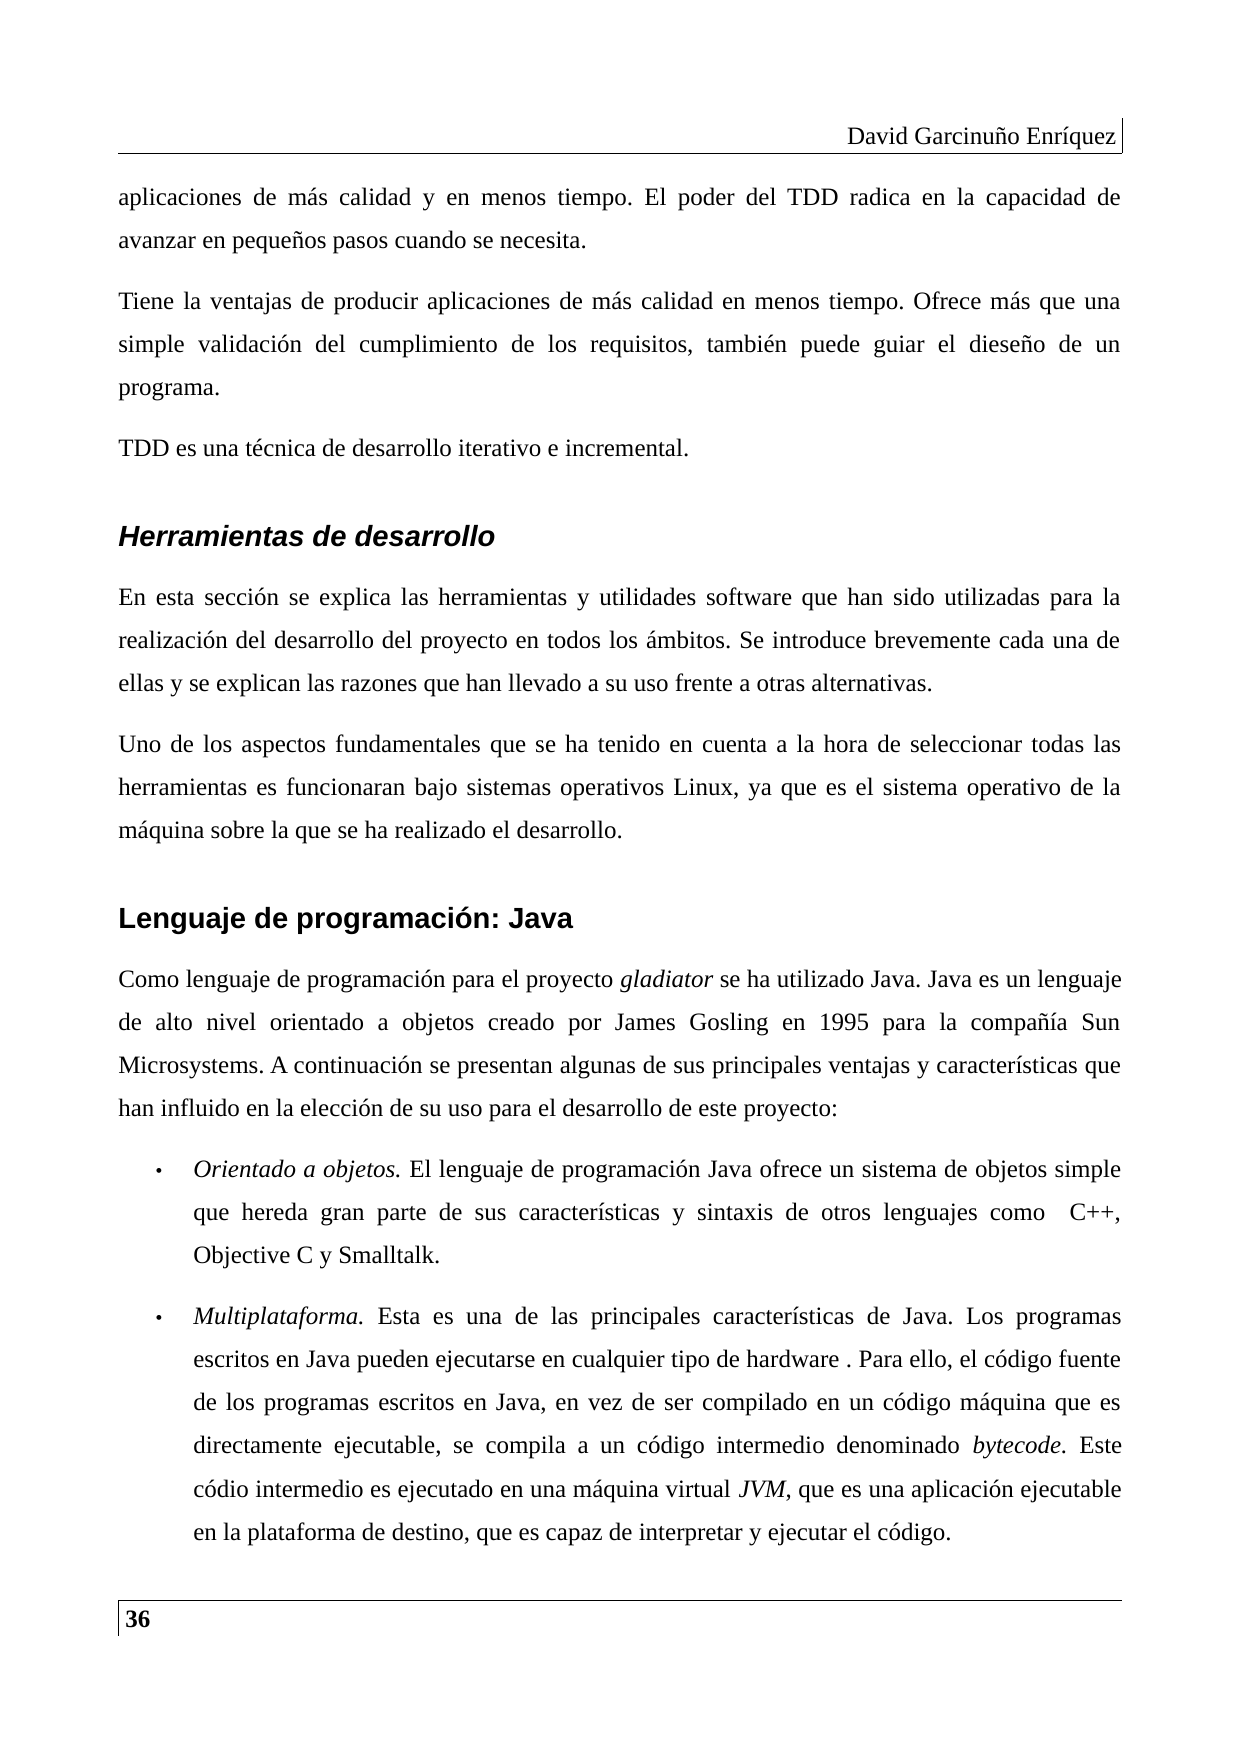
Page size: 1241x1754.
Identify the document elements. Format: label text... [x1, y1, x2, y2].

list Multiplataforma. Esta es una de las principales características de Java. Los programas escritos en Java pueden ejecutarse en cualquier tipo de hardware . Para ello, el código fuente de los programas escritos en Java, en vez de ser compilado en un código máquina que es directamente ejecutable, se compila a un código intermedio denominado bytecode. Este códio intermedio es ejecutado en una máquina virtual JVM, que es una aplicación ejecutable en la plataforma de destino, que es capaz de interpretar y ejecutar el código. [156, 1301, 1122, 1546]
text Tiene la ventajas de producir aplicaciones de más calidad en menos tiempo. Ofrece más que una simple validación del cumplimiento de los requisitos, también puede guiar el dieseño de un programa. [118, 286, 1122, 401]
text Uno de los aspectos fundamentales que se ha tenido en cuenta a la hora de seleccionar todas las herramientas es funcionaran bajo sistemas operativos Linux, ya que es el sistema operativo de la máquina sobre la que se ha realizado el desarrollo. [118, 729, 1122, 844]
subtitle Lenguaje de programación: Java [118, 901, 1122, 935]
text TDD es una técnica de desarrollo iterativo e incremental. [118, 433, 1122, 462]
text En esta sección se explica las herramientas y utilidades software que han sido utilizadas para la realización del desarrollo del proyecto en todos los ámbitos. Se introduce brevemente cada una de ellas y se explican las razones que han llevado a su uso frente a otras alternativas. [118, 582, 1122, 697]
subtitle Herramientas de desarrollo [118, 519, 1122, 553]
list Orientado a objetos. El lenguaje de programación Java ofrece un sistema de objetos simple que hereda gran parte de sus características y sintaxis de otros lenguajes como C++, Objective C y Smalltalk. [156, 1154, 1122, 1269]
text Como lenguaje de programación para el proyecto gladiator se ha utilizado Java. Java es un lenguaje de alto nivel orientado a objetos creado por James Gosling en 1995 para la compañía Sun Microsystems. A continuación se presentan algunas de sus principales ventajas y características que han influido en la elección de su uso para el desarrollo de este proyecto: [118, 964, 1122, 1122]
text aplicaciones de más calidad y en menos tiempo. El poder del TDD radica en la capacidad de avanzar en pequeños pasos cuando se necesita. [118, 182, 1122, 254]
